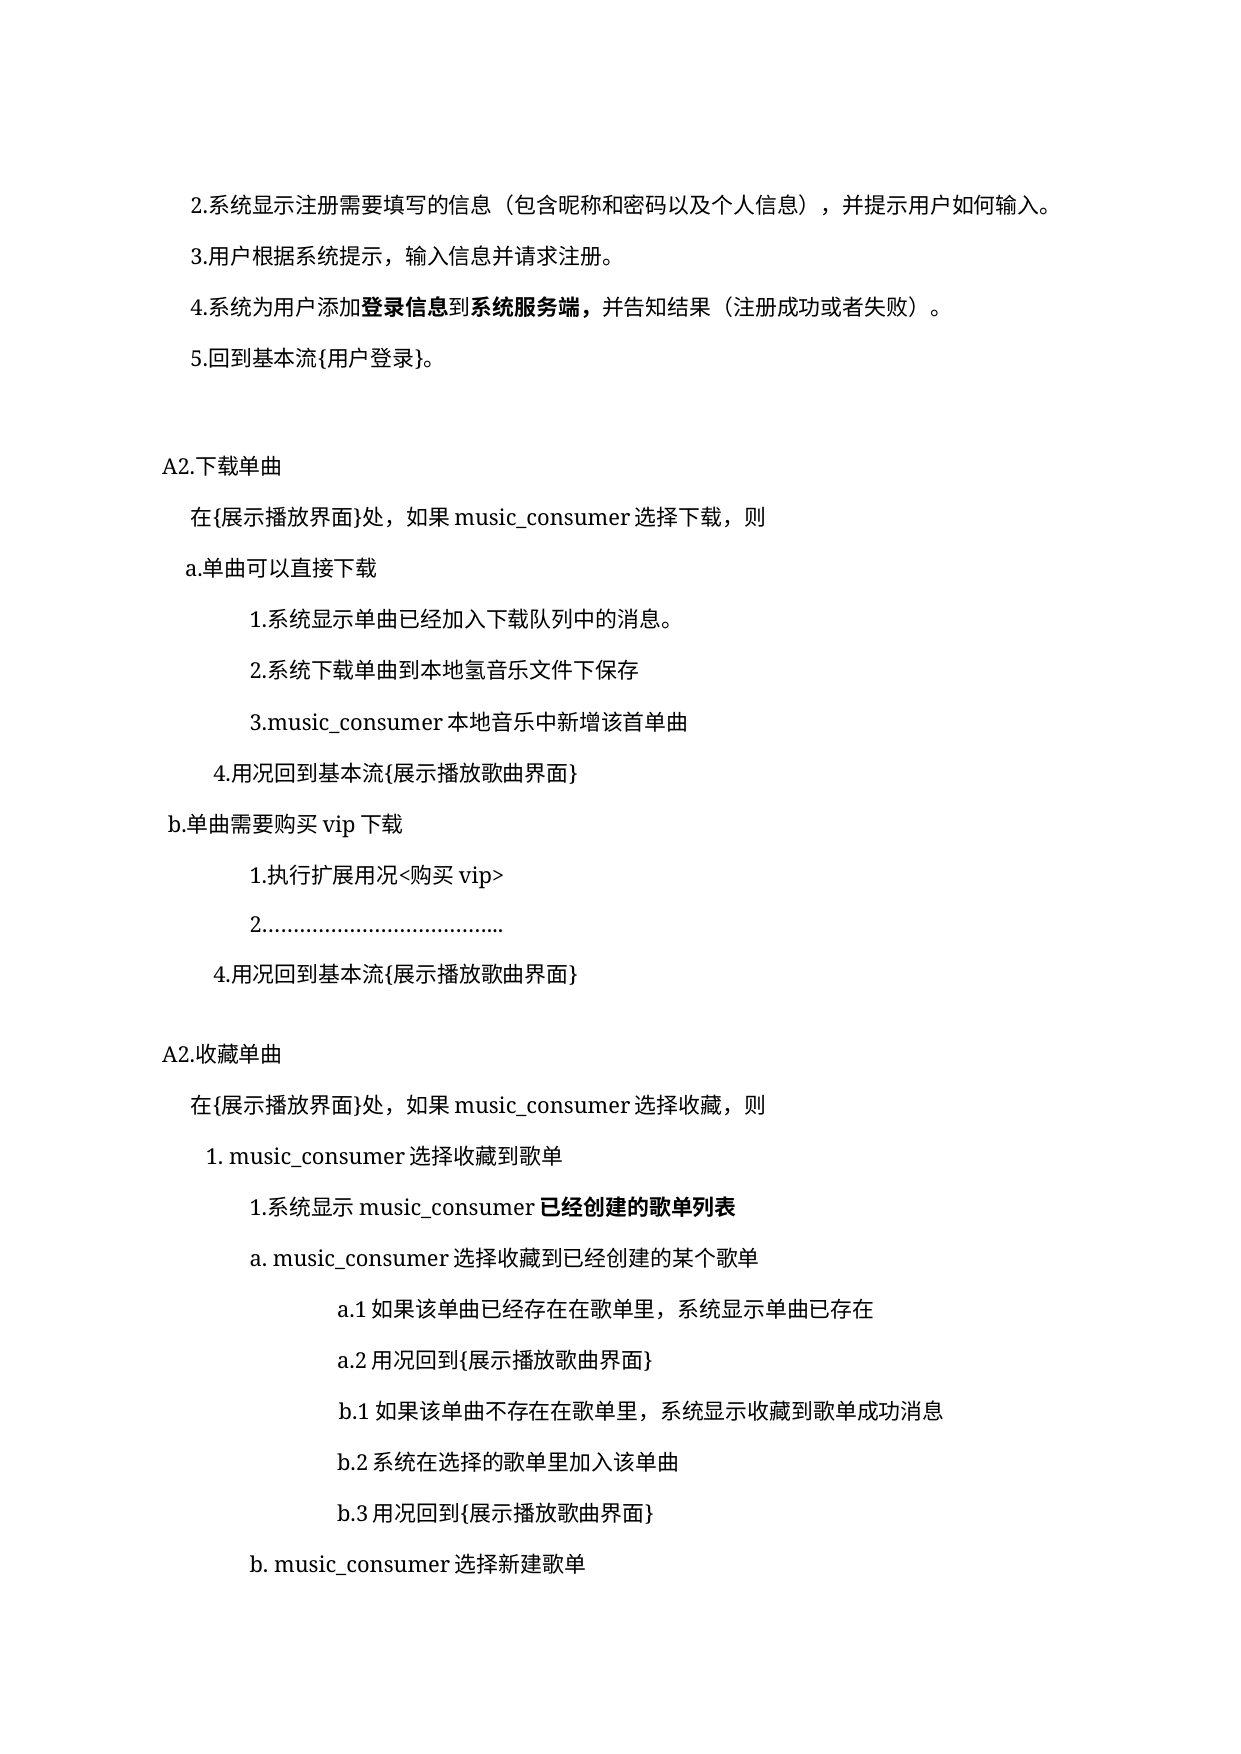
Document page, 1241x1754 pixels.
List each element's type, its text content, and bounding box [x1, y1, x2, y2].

text b. music_consumer选择新建歌单 [118, 1547, 1122, 1579]
text 4.用况回到基本流{展示播放歌曲界面} [118, 756, 1122, 787]
text b.1 如果该单曲不存在在歌单里，系统显示收藏到歌单成功消息 [118, 1394, 1122, 1426]
text 在{展示播放界面}处，如果music_consumer选择下载，则 [118, 500, 1122, 532]
text 在{展示播放界面}处，如果music_consumer选择收藏，则 [118, 1088, 1122, 1120]
text b.单曲需要购买vip下载 [118, 807, 1122, 838]
text 3.用户根据系统提示，输入信息并请求注册。 [118, 239, 1122, 270]
text A2.下载单曲 [118, 449, 1122, 481]
text a.2用况回到{展示播放歌曲界面} [118, 1343, 1122, 1375]
text 4.系统为用户添加登录信息到系统服务端，并告知结果（注册成功或者失败）。 [118, 290, 1122, 321]
text 1.系统显示music_consumer已经创建的歌单列表 [118, 1190, 1122, 1222]
text 2.系统显示注册需要填写的信息（包含昵称和密码以及个人信息），并提示用户如何输入。 [118, 188, 1122, 219]
text 5.回到基本流{用户登录}。 [118, 341, 1122, 372]
text 2.系统下载单曲到本地氢音乐文件下保存 [118, 653, 1122, 685]
text a.1如果该单曲已经存在在歌单里，系统显示单曲已存在 [118, 1292, 1122, 1324]
text 1.系统显示单曲已经加入下载队列中的消息。 [118, 602, 1122, 634]
text 4.用况回到基本流{展示播放歌曲界面} [118, 957, 1122, 989]
text a.单曲可以直接下载 [118, 551, 1122, 583]
text A2.收藏单曲 [118, 1037, 1122, 1069]
text 1. music_consumer选择收藏到歌单 [118, 1139, 1122, 1171]
text b.3用况回到{展示播放歌曲界面} [118, 1496, 1122, 1528]
text b.2系统在选择的歌单里加入该单曲 [118, 1445, 1122, 1477]
text 3.music_consumer本地音乐中新增该首单曲 [118, 704, 1122, 736]
text a. music_consumer选择收藏到已经创建的某个歌单 [118, 1241, 1122, 1273]
text 2………………………………... [118, 909, 1122, 938]
text 1.执行扩展用况<购买vip> [118, 858, 1122, 889]
